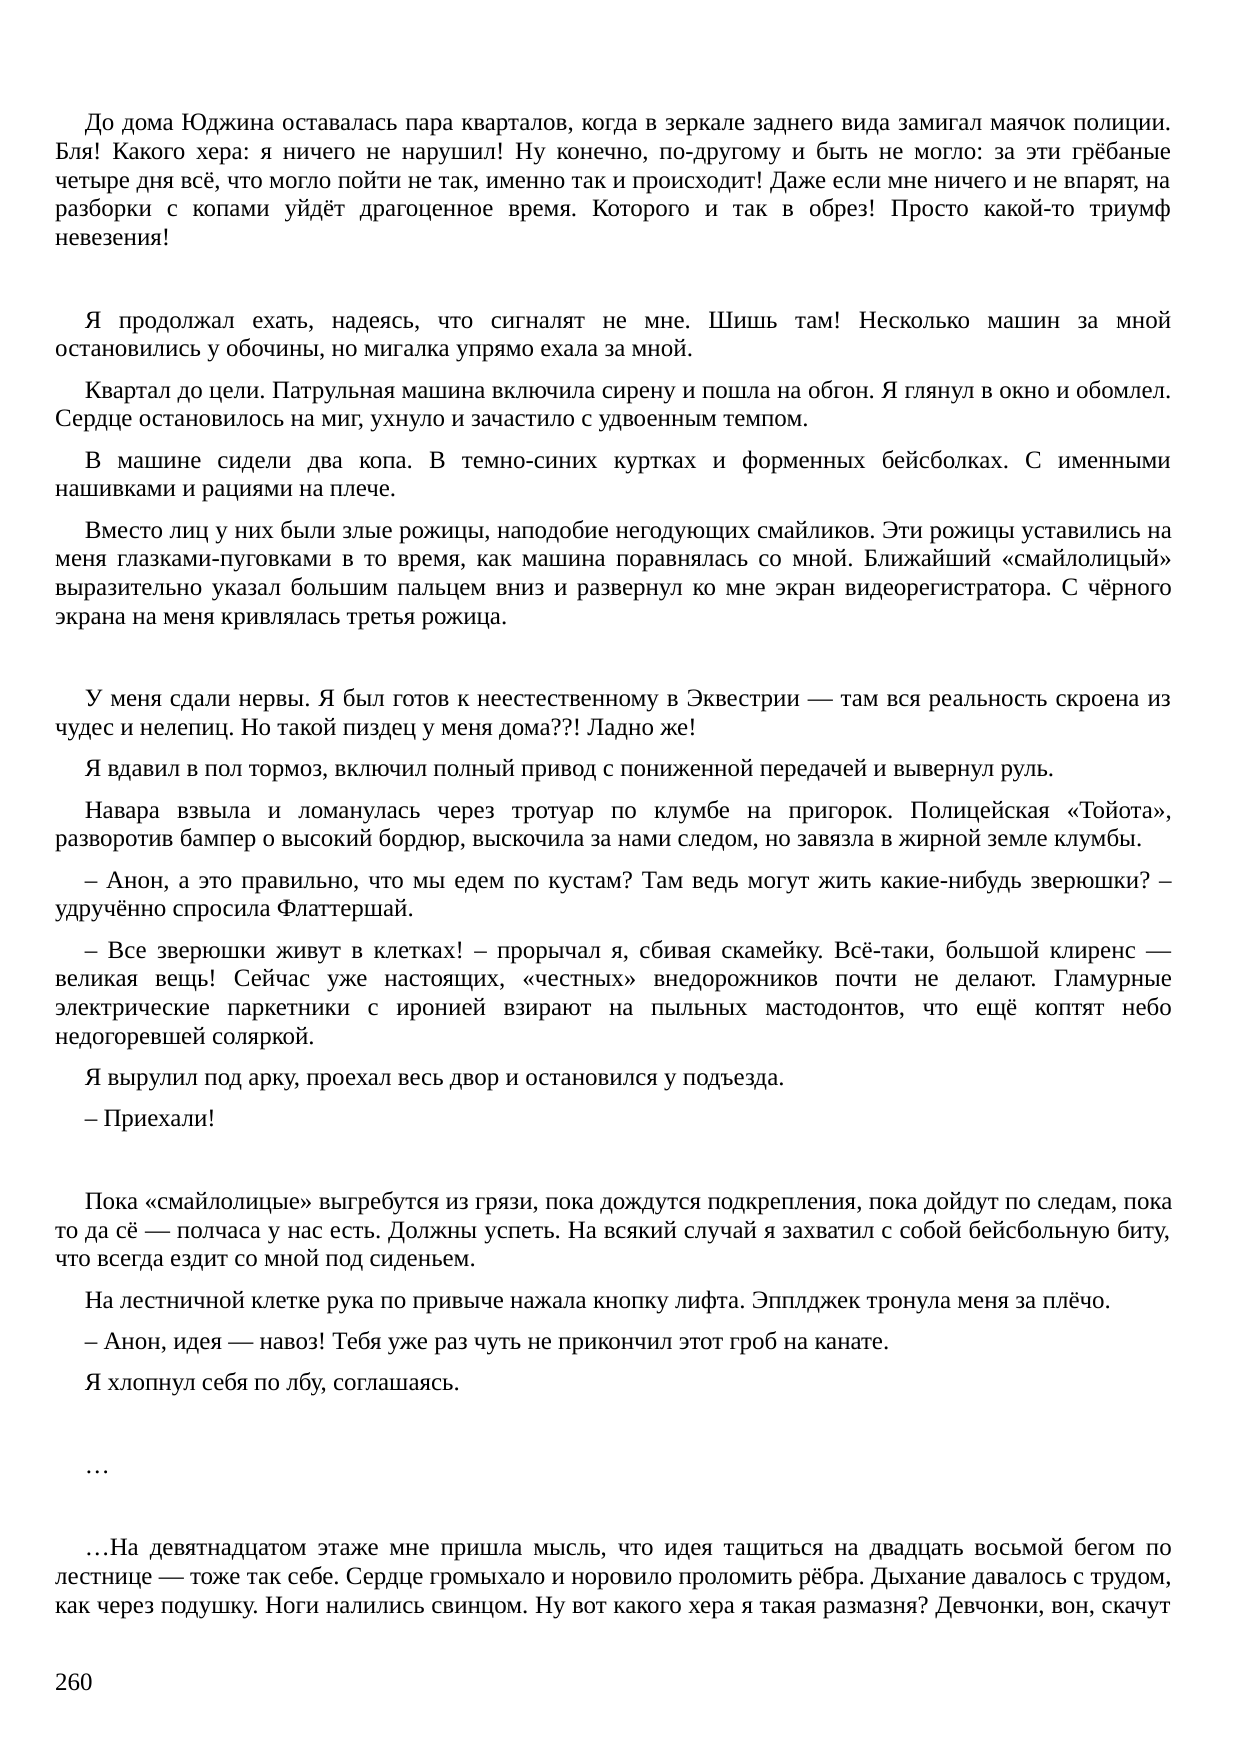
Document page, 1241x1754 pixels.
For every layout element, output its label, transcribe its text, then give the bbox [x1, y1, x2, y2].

text В машине сидели два копа. В темно-синих куртках и форменных бейсболках. С именными нашивками и рациями на плече. [55, 445, 1173, 502]
text Я вдавил в пол тормоз, включил полный привод с пониженной передачей и вывернул руль. [55, 753, 1173, 782]
text – Все зверюшки живут в клетках! – прорычал я, сбивая скамейку. Всё-таки, большой клиренс — великая вещь! Сейчас уже настоящих, «честных» внедорожников почти не делают. Гламурные электрические паркетники с иронией взирают на пыльных мастодонтов, что ещё коптят небо недогоревшей соляркой. [55, 935, 1173, 1050]
text Пока «смайлолицые» выгребутся из грязи, пока дождутся подкрепления, пока дойдут по следам, пока то да сё — полчаса у нас есть. Должны успеть. На всякий случай я захватил с собой бейсбольную биту, что всегда ездит со мной под сиденьем. [55, 1186, 1173, 1272]
text – Анон, а это правильно, что мы едем по кустам? Там ведь могут жить какие-нибудь зверюшки? – удручённо спросила Флаттершай. [55, 865, 1173, 922]
text – Приехали! [55, 1103, 1173, 1132]
text Я вырулил под арку, проехал весь двор и остановился у подъезда. [55, 1062, 1173, 1091]
text У меня сдали нервы. Я был готов к неестественному в Эквестрии — там вся реальность скроена из чудес и нелепиц. Но такой пиздец у меня дома??! Ладно же! [55, 683, 1173, 741]
text До дома Юджина оставалась пара кварталов, когда в зеркале заднего вида замигал маячок полиции. Бля! Какого хера: я ничего не нарушил! Ну конечно, по-другому и быть не могло: за эти грёбаные четыре дня всё, что могло пойти не так, именно так и происходит! Даже если мне ничего и не впарят, на разборки с копами уйдёт драгоценное время. Которого и так в обрез! Просто какой-то триумф невезения! [55, 107, 1173, 251]
text На лестничной клетке рука по привыче нажала кнопку лифта. Эпплджек тронула меня за плёчо. [55, 1285, 1173, 1313]
text Навара взвыла и ломанулась через тротуар по клумбе на пригорок. Полицейская «Тойота», разворотив бампер о высокий бордюр, выскочила за нами следом, но завязла в жирной земле клумбы. [55, 795, 1173, 852]
text Вместо лиц у них были злые рожицы, наподобие негодующих смайликов. Эти рожицы уставились на меня глазками-пуговками в то время, как машина поравнялась со мной. Ближайший «смайлолицый» выразительно указал большим пальцем вниз и развернул ко мне экран видеорегистратора. С чёрного экрана на меня кривлялась третья рожица. [55, 515, 1173, 630]
text Я продолжал ехать, надеясь, что сигналят не мне. Шишь там! Несколько машин за мной остановились у обочины, но мигалка упрямо ехала за мной. [55, 305, 1173, 362]
text – Анон, идея — навоз! Тебя уже раз чуть не прикончил этот гроб на канате. [55, 1326, 1173, 1355]
text … [55, 1450, 1173, 1478]
text Я хлопнул себя по лбу, соглашаясь. [55, 1367, 1173, 1396]
text …На девятнадцатом этаже мне пришла мысль, что идея тащиться на двадцать восьмой бегом по лестнице — тоже так себе. Сердце громыхало и норовило проломить рёбра. Дыхание давалось с трудом, как через подушку. Ноги налились свинцом. Ну вот какого хера я такая размазня? Девчонки, вон, скачут [55, 1532, 1173, 1618]
text Квартал до цели. Патрульная машина включила сирену и пошла на обгон. Я глянул в окно и обомлел. Сердце остановилось на миг, ухнуло и зачастило с удвоенным темпом. [55, 375, 1173, 432]
